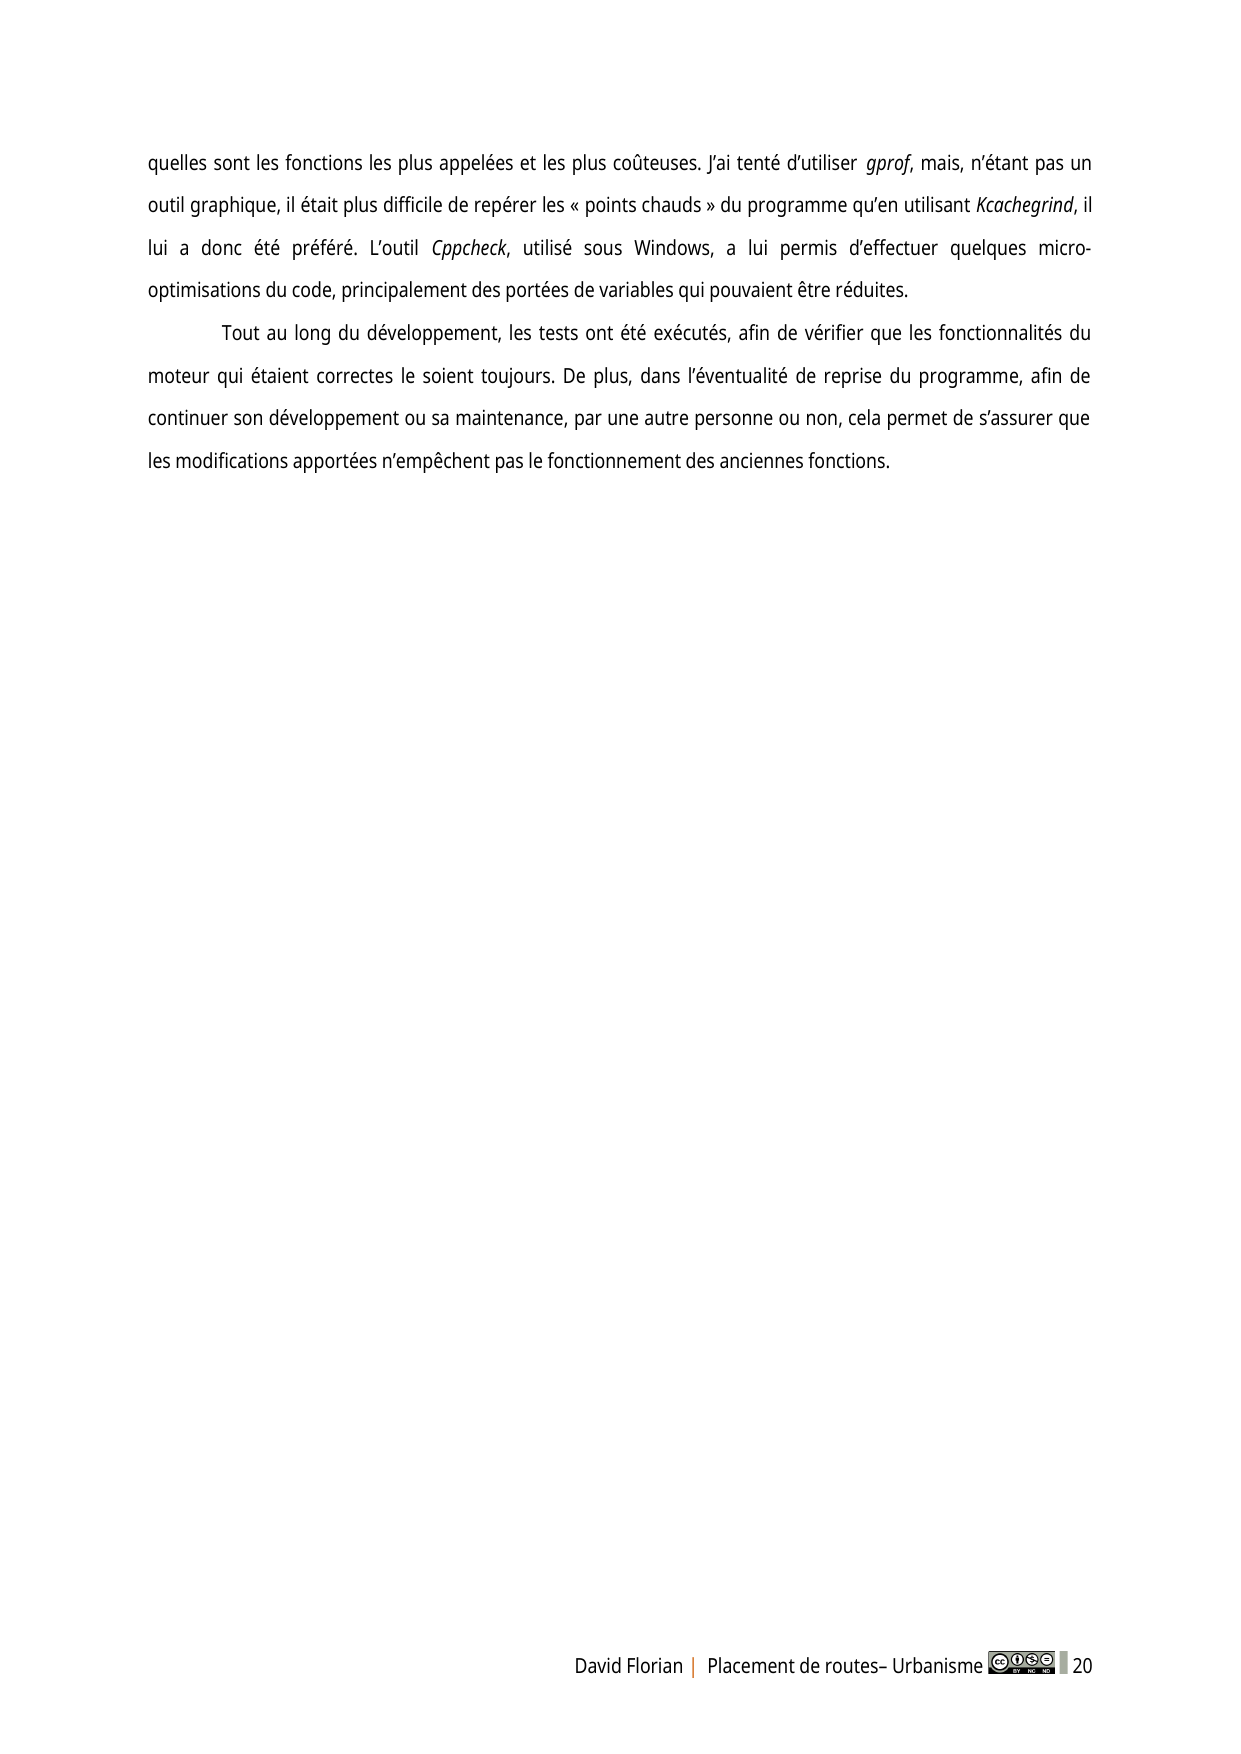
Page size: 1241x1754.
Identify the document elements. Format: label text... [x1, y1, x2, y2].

text quelles sont les fonctions les plus appelées et les plus coûteuses. J’ai tenté d’utiliser gprof, mais, n’étant pas un outil graphique, il était plus difficile de repérer les « points chauds » du programme qu’en utilisant Kcachegrind, il lui a donc été préféré. L’outil Cppcheck, utilisé sous Windows, a lui permis d’effectuer quelques micro-optimisations du code, principalement des portées de variables qui pouvaient être réduites. [148, 148, 1092, 304]
picture [988, 1651, 1055, 1674]
text Tout au long du développement, les tests ont été exécutés, afin de vérifier que les fonctionnalités du moteur qui étaient correctes le soient toujours. De plus, dans l’éventualité de reprise du programme, afin de continuer son développement ou sa maintenance, par une autre personne ou non, cela permet de s’assurer que les modifications apportées n’empêchent pas le fonctionnement des anciennes fonctions. [148, 318, 1092, 474]
picture [1059, 1651, 1068, 1674]
